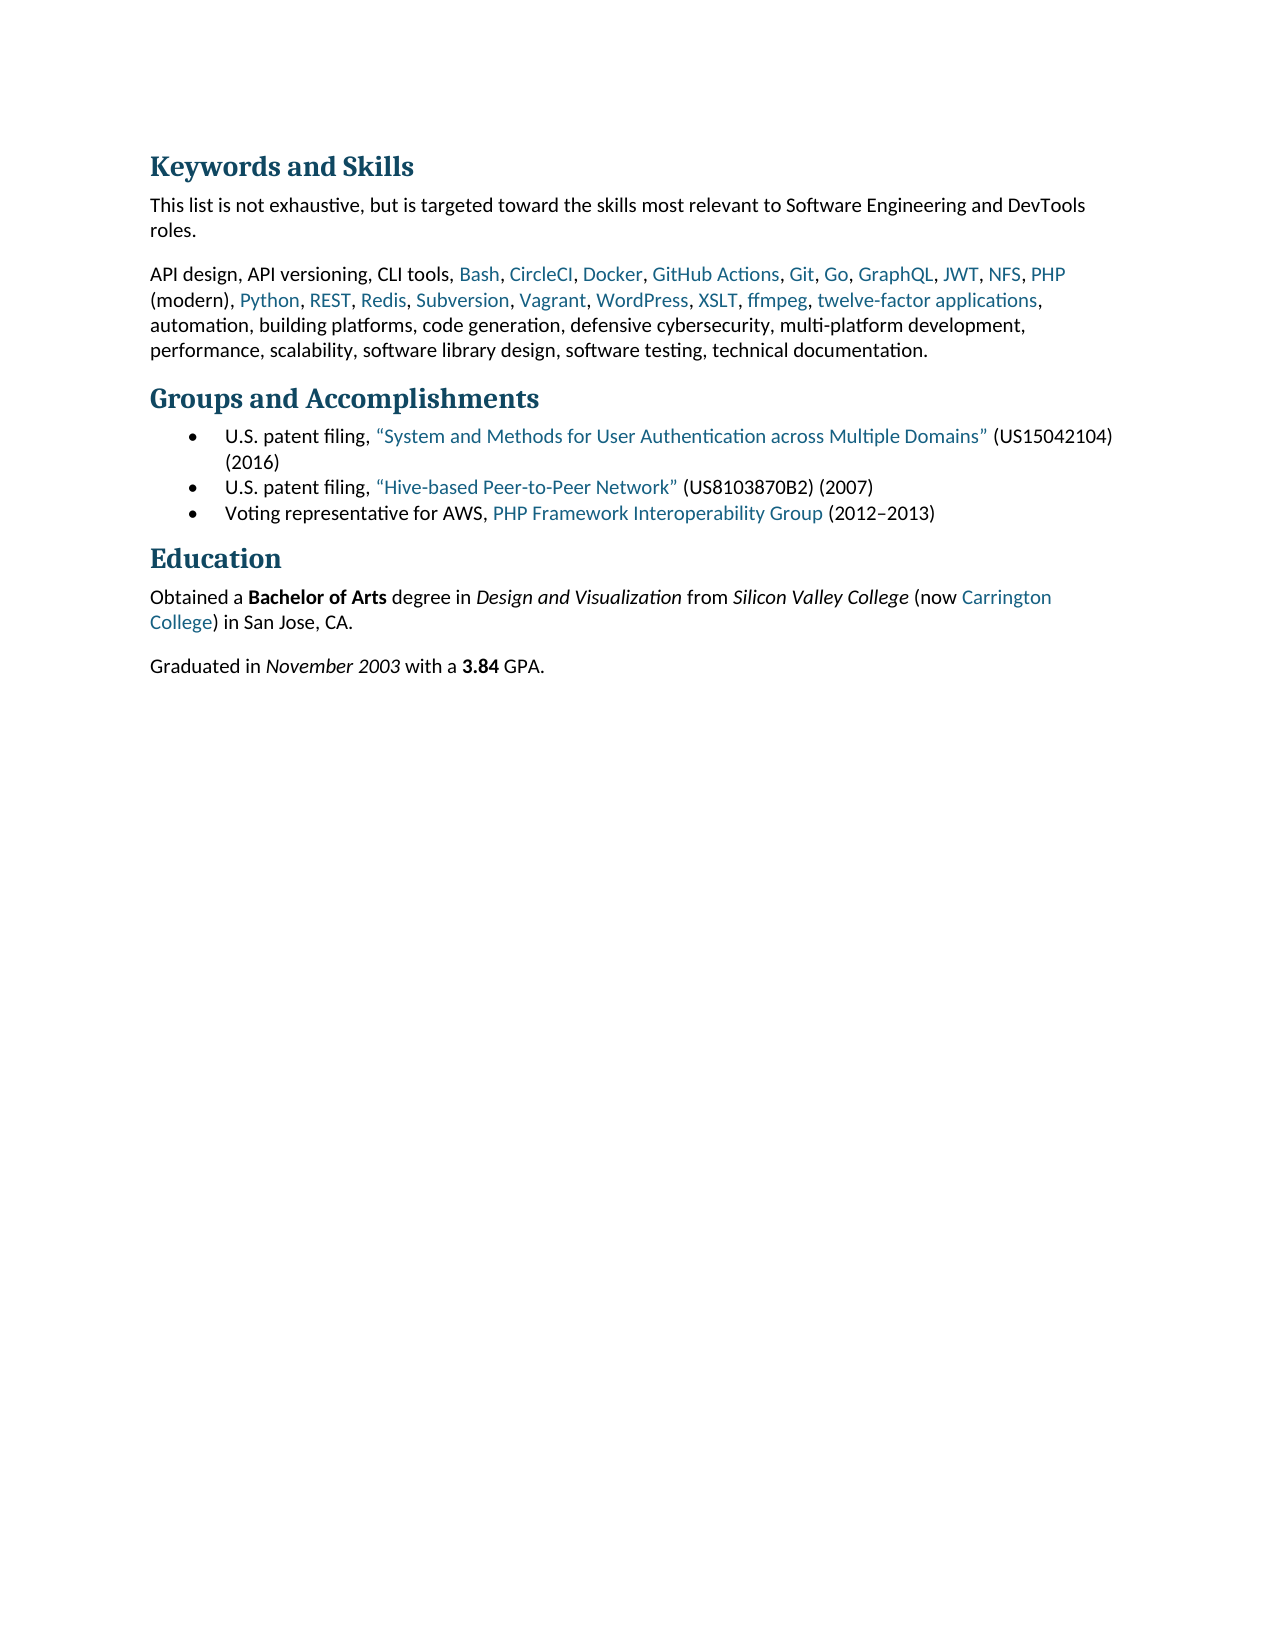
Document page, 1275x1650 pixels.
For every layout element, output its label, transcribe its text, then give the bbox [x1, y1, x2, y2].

text This list is not exhaustive, but is targeted toward the skills most relevant to Software Engineering and DevTools roles. [150, 192, 1125, 243]
subtitle Groups and Accomplishments [150, 382, 1125, 415]
list U.S. patent filing, “System and Methods for User Authentication across Multiple Domains” (US15042104) (2016) [187, 424, 1125, 474]
text Obtained a Bachelor of Arts degree in Design and Visualization from Silicon Valley College (now Carrington College) in San Jose, CA. [150, 584, 1125, 635]
list U.S. patent filing, “Hive-based Peer-to-Peer Network” (US8103870B2) (2007) [187, 474, 1125, 500]
text API design, API versioning, CLI tools, Bash, CircleCI, Docker, GitHub Actions, Git, Go, GraphQL, JWT, NFS, PHP (modern), Python, REST, Redis, Subversion, Vagrant, WordPress, XSLT, ffmpeg, twelve-factor applications, automation, building platforms, code generation, defensive cybersecurity, multi-platform development, performance, scalability, software library design, software testing, technical documentation. [150, 261, 1125, 363]
list Voting representative for AWS, PHP Framework Interoperability Group (2012–2013) [187, 500, 1125, 525]
text Graduated in November 2003 with a 3.84 GPA. [150, 653, 1125, 679]
subtitle Education [150, 542, 1125, 576]
subtitle Keywords and Skills [150, 150, 1125, 183]
